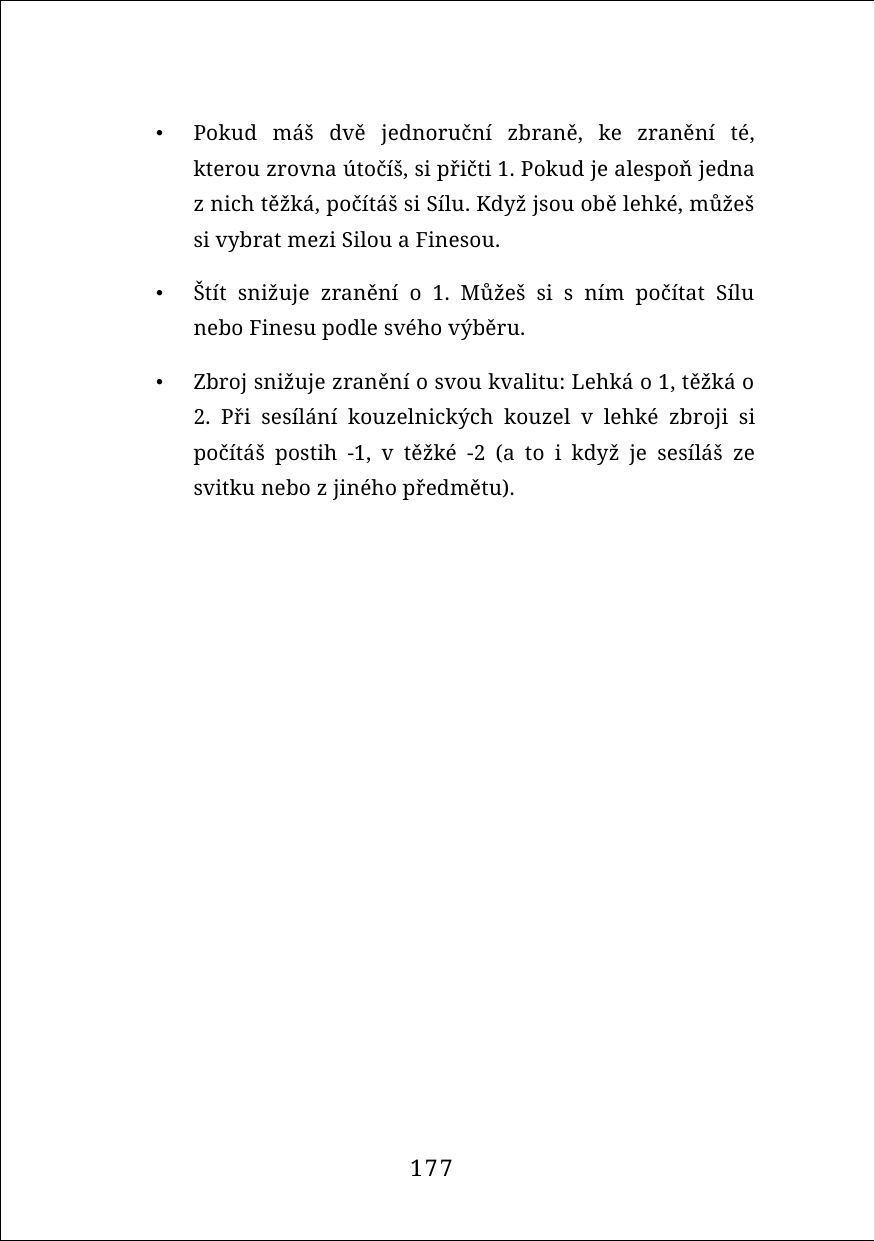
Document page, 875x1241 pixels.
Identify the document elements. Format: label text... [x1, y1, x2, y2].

list Pokud máš dvě jednoruční zbraně, ke zranění té, kterou zrovna útočíš, si přičti 1. Pokud je alespoň jedna z nich těžká, počítáš si Sílu. Když jsou obě lehké, můžeš si vybrat mezi Silou a Finesou. [156, 118, 756, 253]
list Zbroj snižuje zranění o svou kvalitu: Lehká o 1, těžká o 2. Při sesílání kouzelnických kouzel v lehké zbroji si počítáš postih -1, v těžké -2 (a to i když je sesíláš ze svitku nebo z jiného předmětu). [156, 367, 756, 502]
list Štít snižuje zranění o 1. Můžeš si s ním počítat Sílu nebo Finesu podle svého výběru. [156, 278, 756, 342]
